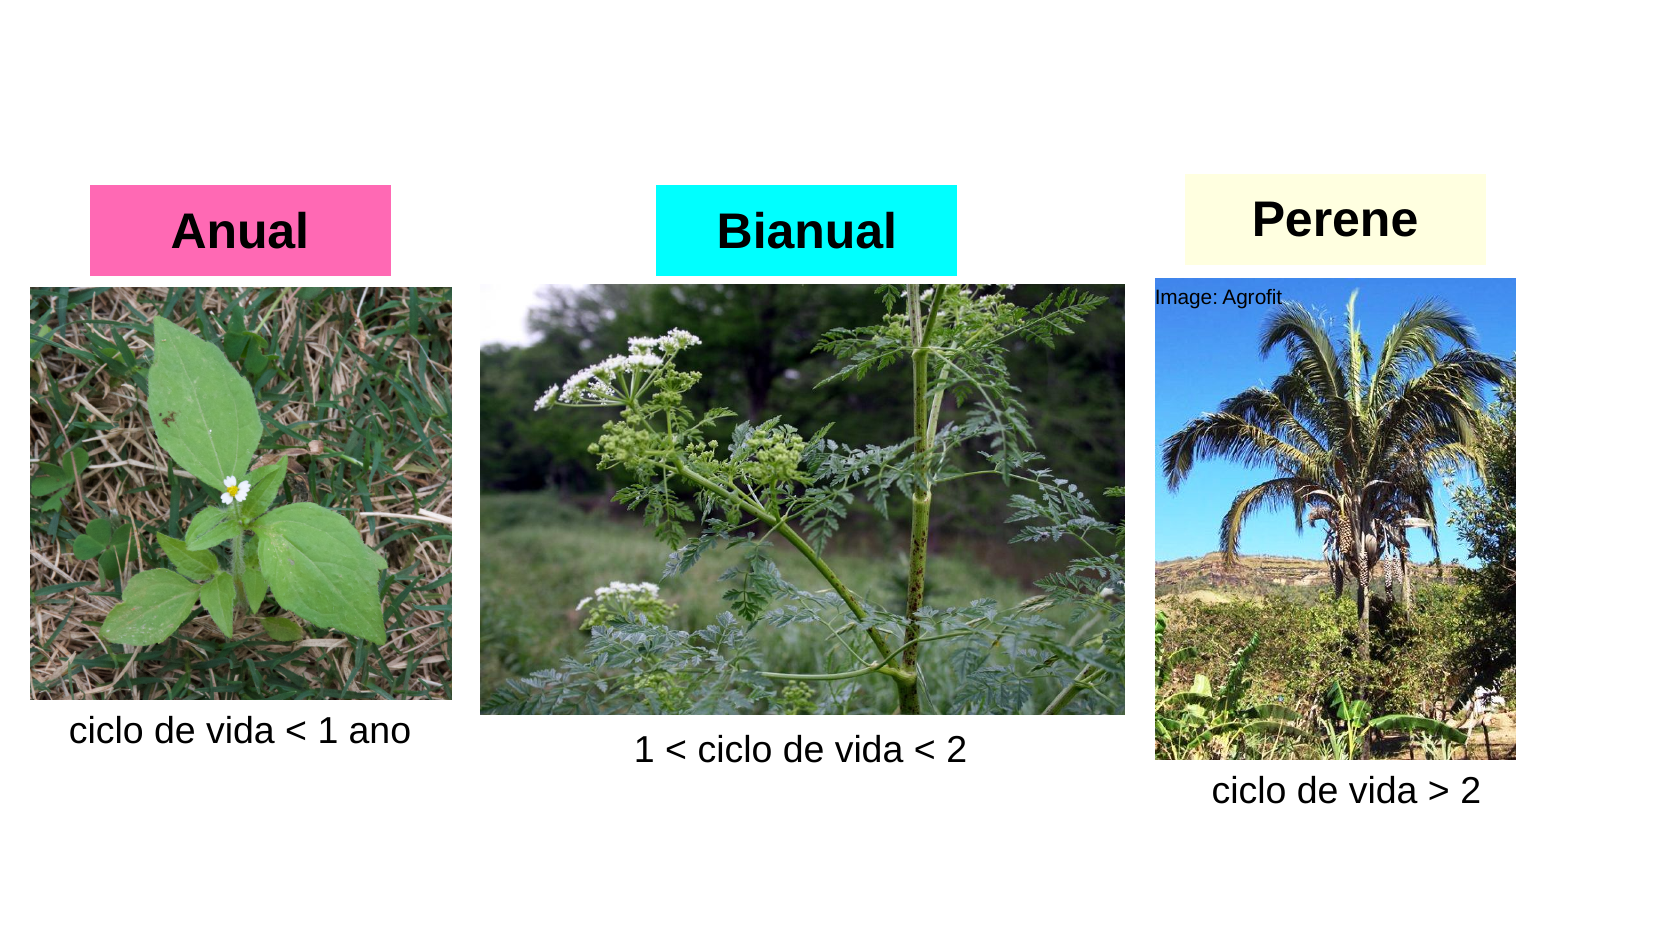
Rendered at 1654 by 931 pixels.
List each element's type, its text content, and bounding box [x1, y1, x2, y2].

picture [1155, 278, 1516, 760]
text_box ciclo de vida < 1 ano [54, 702, 427, 760]
text_box Bianual [656, 185, 957, 276]
picture [480, 284, 1125, 715]
picture [30, 287, 452, 700]
text_box ciclo de vida > 2 [1196, 762, 1512, 826]
text_box Perene [1185, 174, 1486, 265]
text_box Image: Agrofit [1140, 278, 1306, 324]
text_box 1 < ciclo de vida < 2 [619, 720, 995, 781]
text_box Anual [90, 185, 391, 276]
